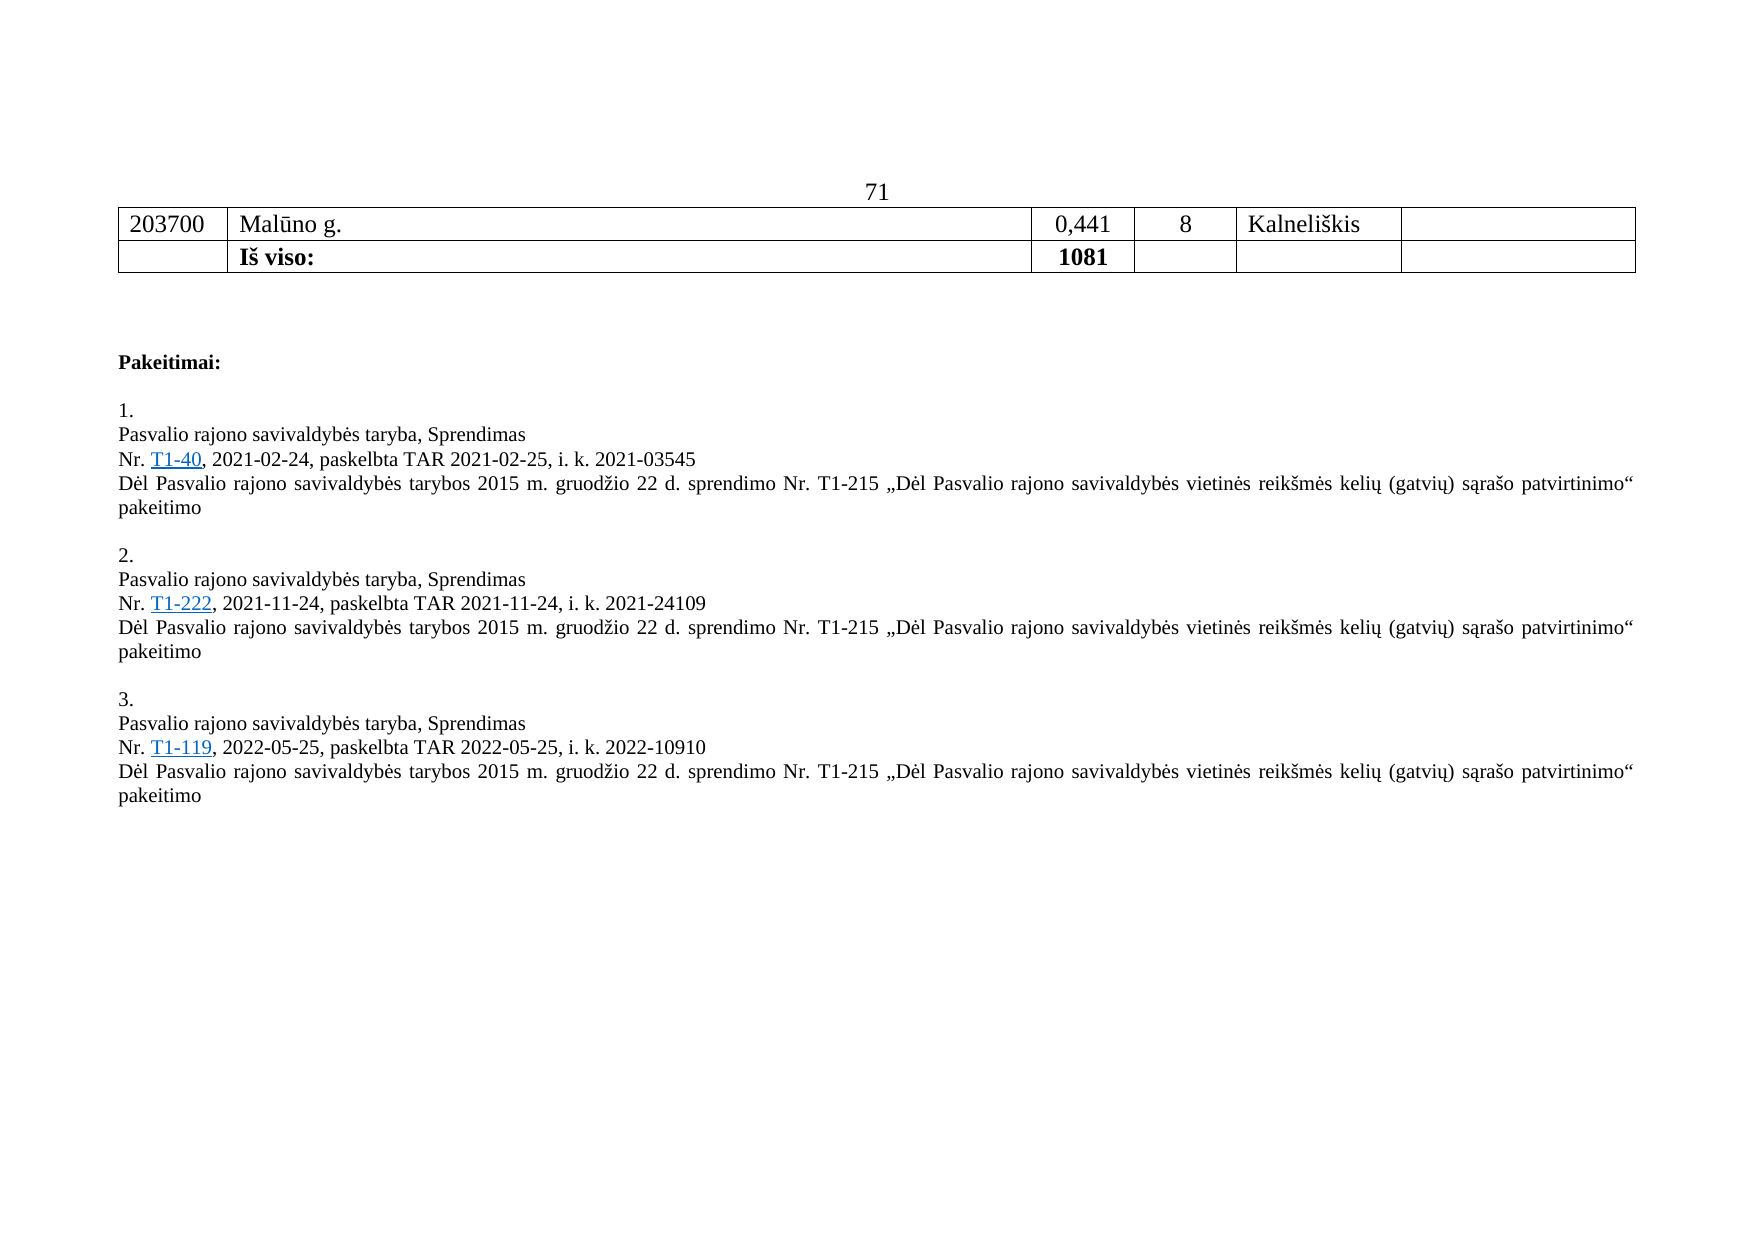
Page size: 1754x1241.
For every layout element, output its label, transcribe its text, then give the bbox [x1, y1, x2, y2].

text Nr. T1-40, 2021-02-24, paskelbta TAR 2021-02-25, i. k. 2021-03545 [118, 446, 1636, 471]
text Nr. T1-119, 2022-05-25, paskelbta TAR 2022-05-25, i. k. 2022-10910 [118, 735, 1636, 759]
text Nr. T1-222, 2021-11-24, paskelbta TAR 2021-11-24, i. k. 2021-24109 [118, 591, 1636, 615]
table_cell Kalneliškis [1237, 208, 1401, 239]
table_cell [119, 241, 227, 272]
text 1. [118, 398, 1636, 422]
table_cell Malūno g. [228, 208, 1031, 239]
table_cell 203700 [119, 208, 227, 239]
text Pakeitimai: [118, 350, 1636, 374]
table_cell 0,441 [1032, 208, 1134, 239]
table_cell 8 [1135, 208, 1236, 239]
table_cell Iš viso: [228, 241, 1031, 272]
text Pasvalio rajono savivaldybės taryba, Sprendimas [118, 422, 1636, 446]
table_cell [1402, 241, 1635, 272]
text Pasvalio rajono savivaldybės taryba, Sprendimas [118, 711, 1636, 735]
text 2. [118, 543, 1636, 567]
text Pasvalio rajono savivaldybės taryba, Sprendimas [118, 567, 1636, 591]
text Dėl Pasvalio rajono savivaldybės tarybos 2015 m. gruodžio 22 d. sprendimo Nr. T1-215 „Dėl Pasvalio rajono savivaldybės vietinės reikšmės kelių (gatvių) sąrašo patvirtinimo“ pakeitimo [118, 471, 1636, 519]
text Dėl Pasvalio rajono savivaldybės tarybos 2015 m. gruodžio 22 d. sprendimo Nr. T1-215 „Dėl Pasvalio rajono savivaldybės vietinės reikšmės kelių (gatvių) sąrašo patvirtinimo“ pakeitimo [118, 759, 1636, 807]
table_cell [1237, 241, 1401, 272]
table_cell [1135, 241, 1236, 272]
text Dėl Pasvalio rajono savivaldybės tarybos 2015 m. gruodžio 22 d. sprendimo Nr. T1-215 „Dėl Pasvalio rajono savivaldybės vietinės reikšmės kelių (gatvių) sąrašo patvirtinimo“ pakeitimo [118, 615, 1636, 663]
text 3. [118, 687, 1636, 711]
table_cell [1402, 208, 1635, 239]
table_cell 1081 [1032, 241, 1134, 272]
